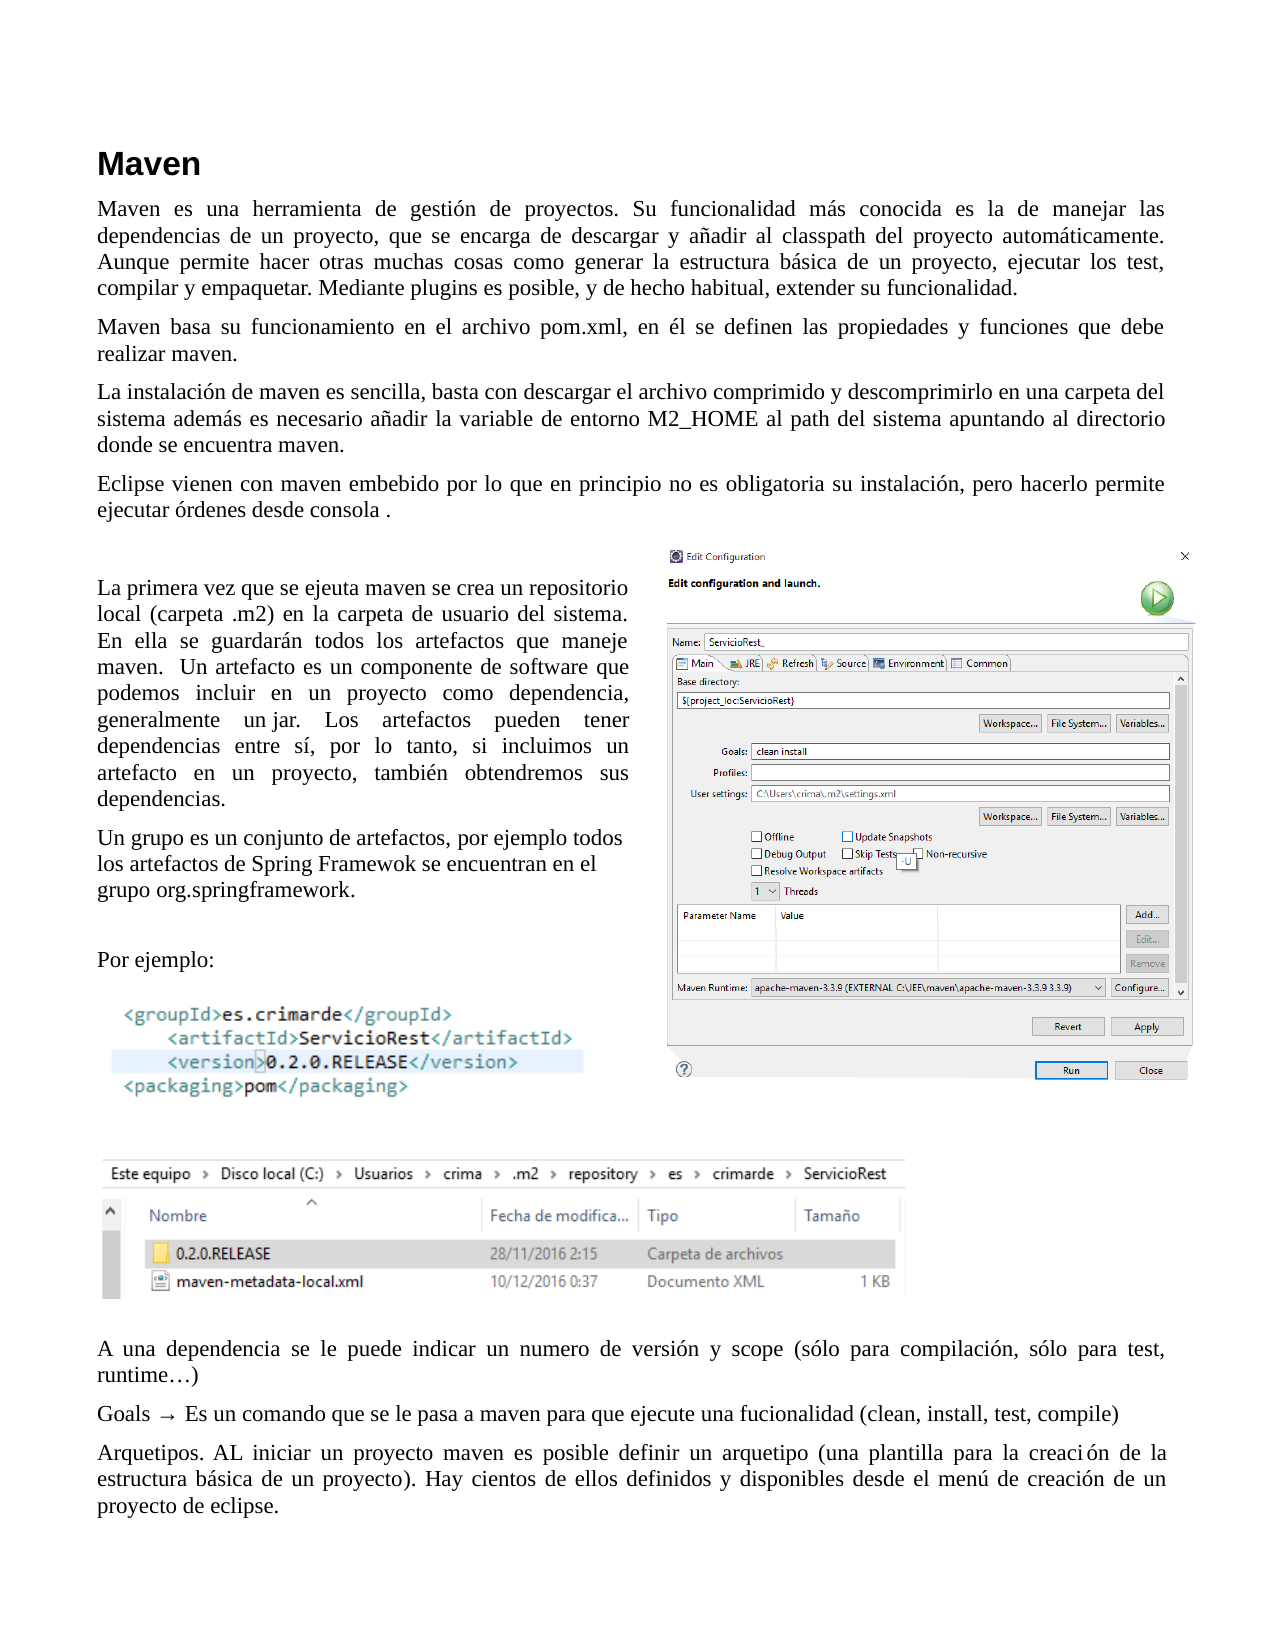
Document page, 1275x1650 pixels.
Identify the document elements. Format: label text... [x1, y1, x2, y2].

text Arquetipos. AL iniciar un proyecto maven es posible definir un arquetipo (una plantilla para la creación de la estructura básica de un proyecto). Hay cientos de ellos definidos y disponibles desde el menú de creación de un proyecto de eclipse. [97, 1439, 1167, 1518]
text La primera vez que se ejeuta maven se crea un repositorio local (carpeta .m2) en la carpeta de usuario del sistema. En ella se guardarán todos los artefactos que maneje maven. Un artefacto es un componente de software que podemos incluir en un proyecto como dependencia, generalmente un jar. Los artefactos pueden tener dependencias entre sí, por lo tanto, si incluimos un artefacto en un proyecto, también obtendremos sus dependencias. [97, 574, 1167, 811]
picture [111, 994, 584, 1105]
text La instalación de maven es sencilla, basta con descargar el archivo comprimido y descomprimirlo en una carpeta del sistema además es necesario añadir la variable de entorno M2_HOME al path del sistema apuntando al directorio donde se encuentra maven. [97, 378, 1167, 457]
text Eclipse vienen con maven embebido por lo que en principio no es obligatoria su instalación, pero hacerlo permite ejecutar órdenes desde consola . [97, 470, 1167, 523]
text Un grupo es un conjunto de artefactos, por ejemplo todos los artefactos de Spring Framewok se encuentran en el grupo org.springframework. [97, 824, 668, 903]
picture [102, 1153, 906, 1299]
text Maven es una herramienta de gestión de proyectos. Su funcionalidad más conocida es la de manejar las dependencias de un proyecto, que se encarga de descargar y añadir al classpath del proyecto automáticamente. Aunque permite hacer otras muchas cosas como generar la estructura básica de un proyecto, ejecutar los test, compilar y empaquetar. Mediante plugins es posible, y de hecho habitual, extender su funcionalidad. [97, 195, 1167, 301]
text Maven basa su funcionamiento en el archivo pom.xml, en él se definen las propiedades y funciones que debe realizar maven. [97, 313, 1167, 366]
text Por ejemplo: [97, 947, 668, 973]
text Goals → Es un comando que se le pasa a maven para que ejecute una fucionalidad (clean, install, test, compile) [97, 1400, 1167, 1427]
subtitle Maven [97, 144, 1167, 183]
text A una dependencia se le puede indicar un numero de versión y scope (sólo para compilación, sólo para test, runtime…) [97, 1335, 1167, 1388]
picture [667, 549, 1197, 1090]
